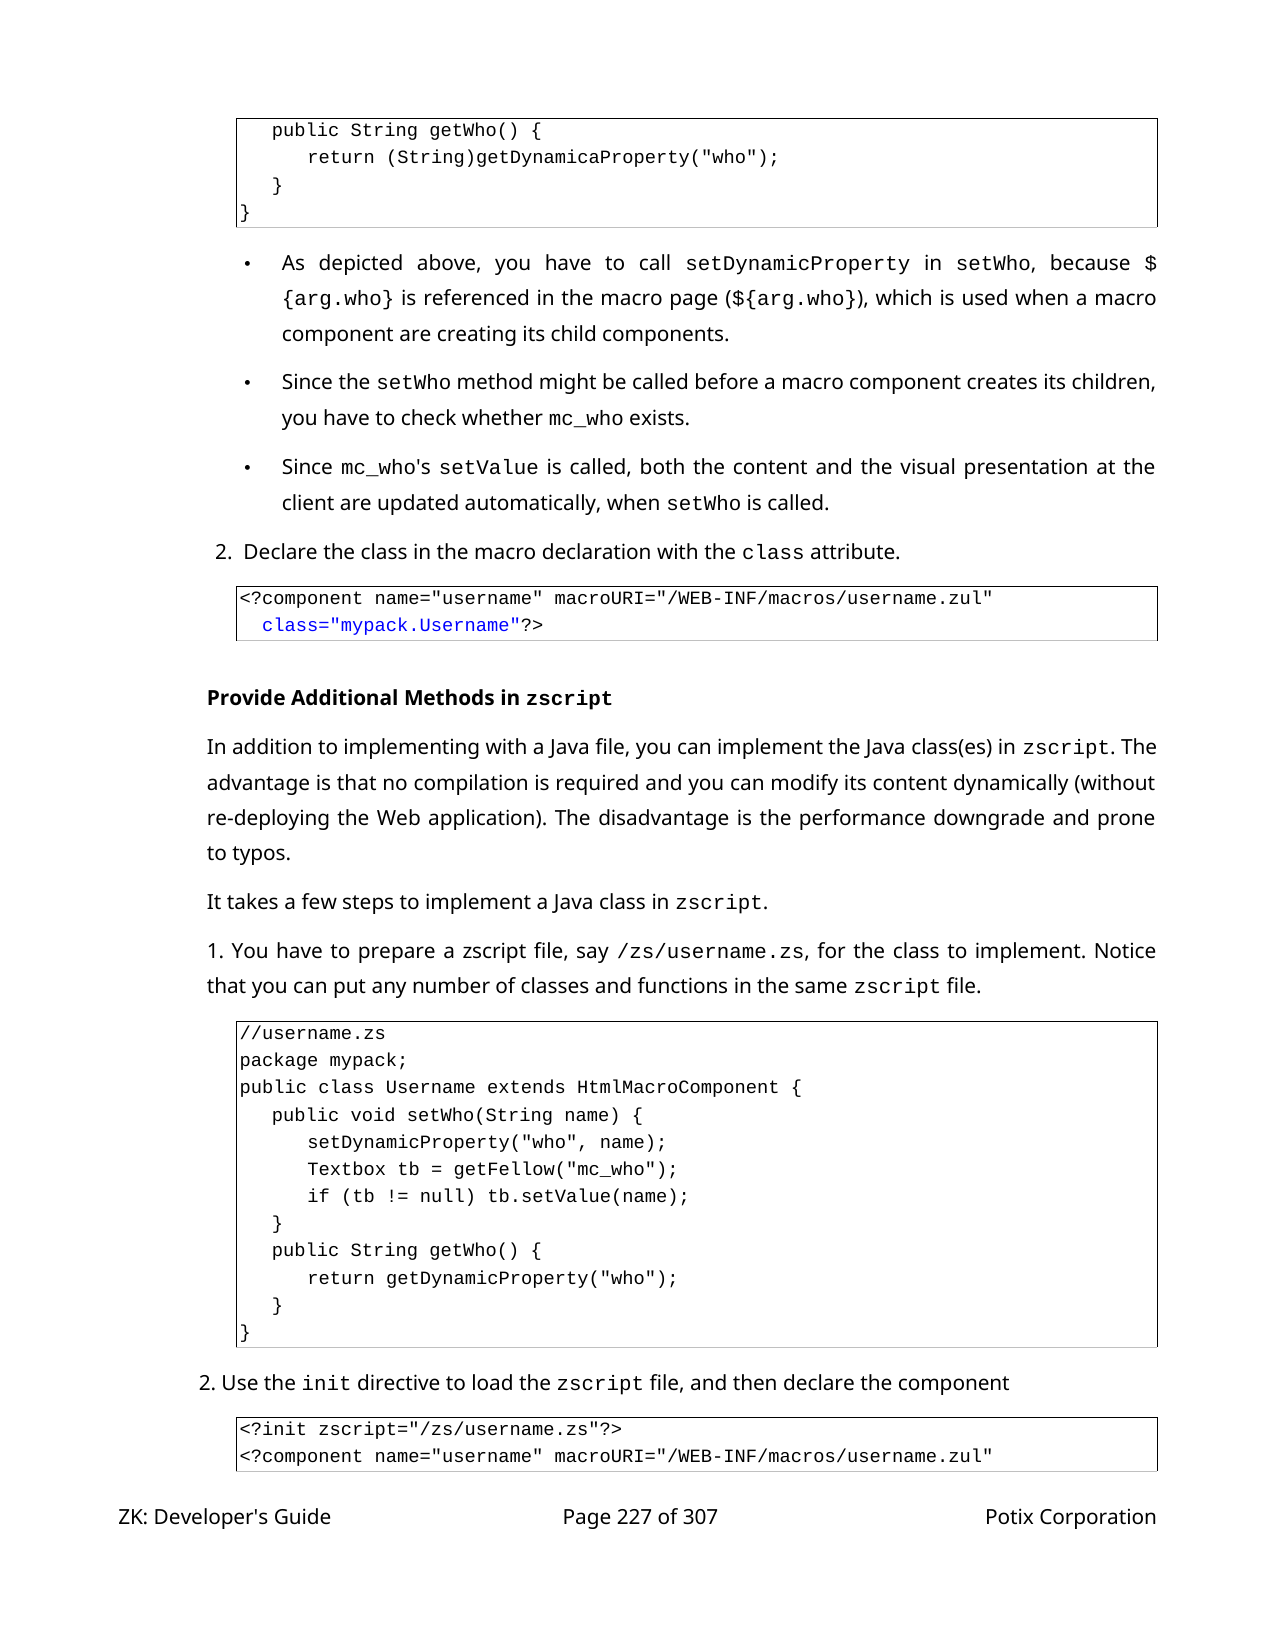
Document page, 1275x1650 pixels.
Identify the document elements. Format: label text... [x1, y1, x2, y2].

text } [237, 172, 1157, 197]
text public String getWho() { [237, 1238, 1157, 1263]
text } [237, 1320, 1157, 1347]
text return (String)getDynamicaProperty("who"); [237, 145, 1157, 169]
text if (tb != null) tb.setValue(name); [237, 1184, 1157, 1208]
text class="mypack.Username"?> [237, 613, 1157, 640]
list 2. Declare the class in the macro declaration with the class attribute. [156, 537, 1157, 565]
text It takes a few steps to implement a Java class in zscript. [207, 887, 1157, 916]
text <?component name="username" macroURI="/WEB-INF/macros/username.zul" [237, 587, 1157, 610]
text public class Username extends HtmlMacroComponent { [237, 1075, 1157, 1099]
subtitle Provide Additional Methods in zscript [207, 683, 1157, 712]
text package mypack; [237, 1048, 1157, 1072]
list Since the setWho method might be called before a macro component creates its children, you have to check whether mc_who exists. [244, 367, 1157, 432]
list As depicted above, you have to call setDynamicProperty in setWho, because ${arg.who} is referenced in the macro page (${arg.who}), which is used when a macro component are creating its child components. [244, 248, 1157, 347]
text } [237, 200, 1157, 227]
text <?init zscript="/zs/username.zs"?> [237, 1418, 1157, 1441]
text return getDynamicProperty("who"); [237, 1266, 1157, 1290]
text Textbox tb = getFellow("mc_who"); [237, 1157, 1157, 1181]
text <?component name="username" macroURI="/WEB-INF/macros/username.zul" [237, 1444, 1157, 1471]
list 2. Use the init directive to load the zscript file, and then declare the component [156, 1368, 1157, 1396]
text 1. You have to prepare a zscript file, say /zs/username.zs, for the class to implement. Notice that you can put any number of classes and functions in the same zscript file. [207, 936, 1157, 1000]
text In addition to implementing with a Java file, you can implement the Java class(es) in zscript. The advantage is that no compilation is required and you can modify its content dynamically (without re-deploying the Web application). The disadvantage is the performance downgrade and prone to typos. [207, 732, 1157, 866]
text //username.zs [237, 1022, 1157, 1045]
list Since mc_who's setValue is called, both the content and the visual presentation at the client are updated automatically, when setWho is called. [244, 452, 1157, 516]
text public void setWho(String name) { [237, 1102, 1157, 1127]
text } [237, 1293, 1157, 1317]
text public String getWho() { [237, 119, 1157, 142]
text } [237, 1211, 1157, 1235]
text setDynamicProperty("who", name); [237, 1129, 1157, 1154]
